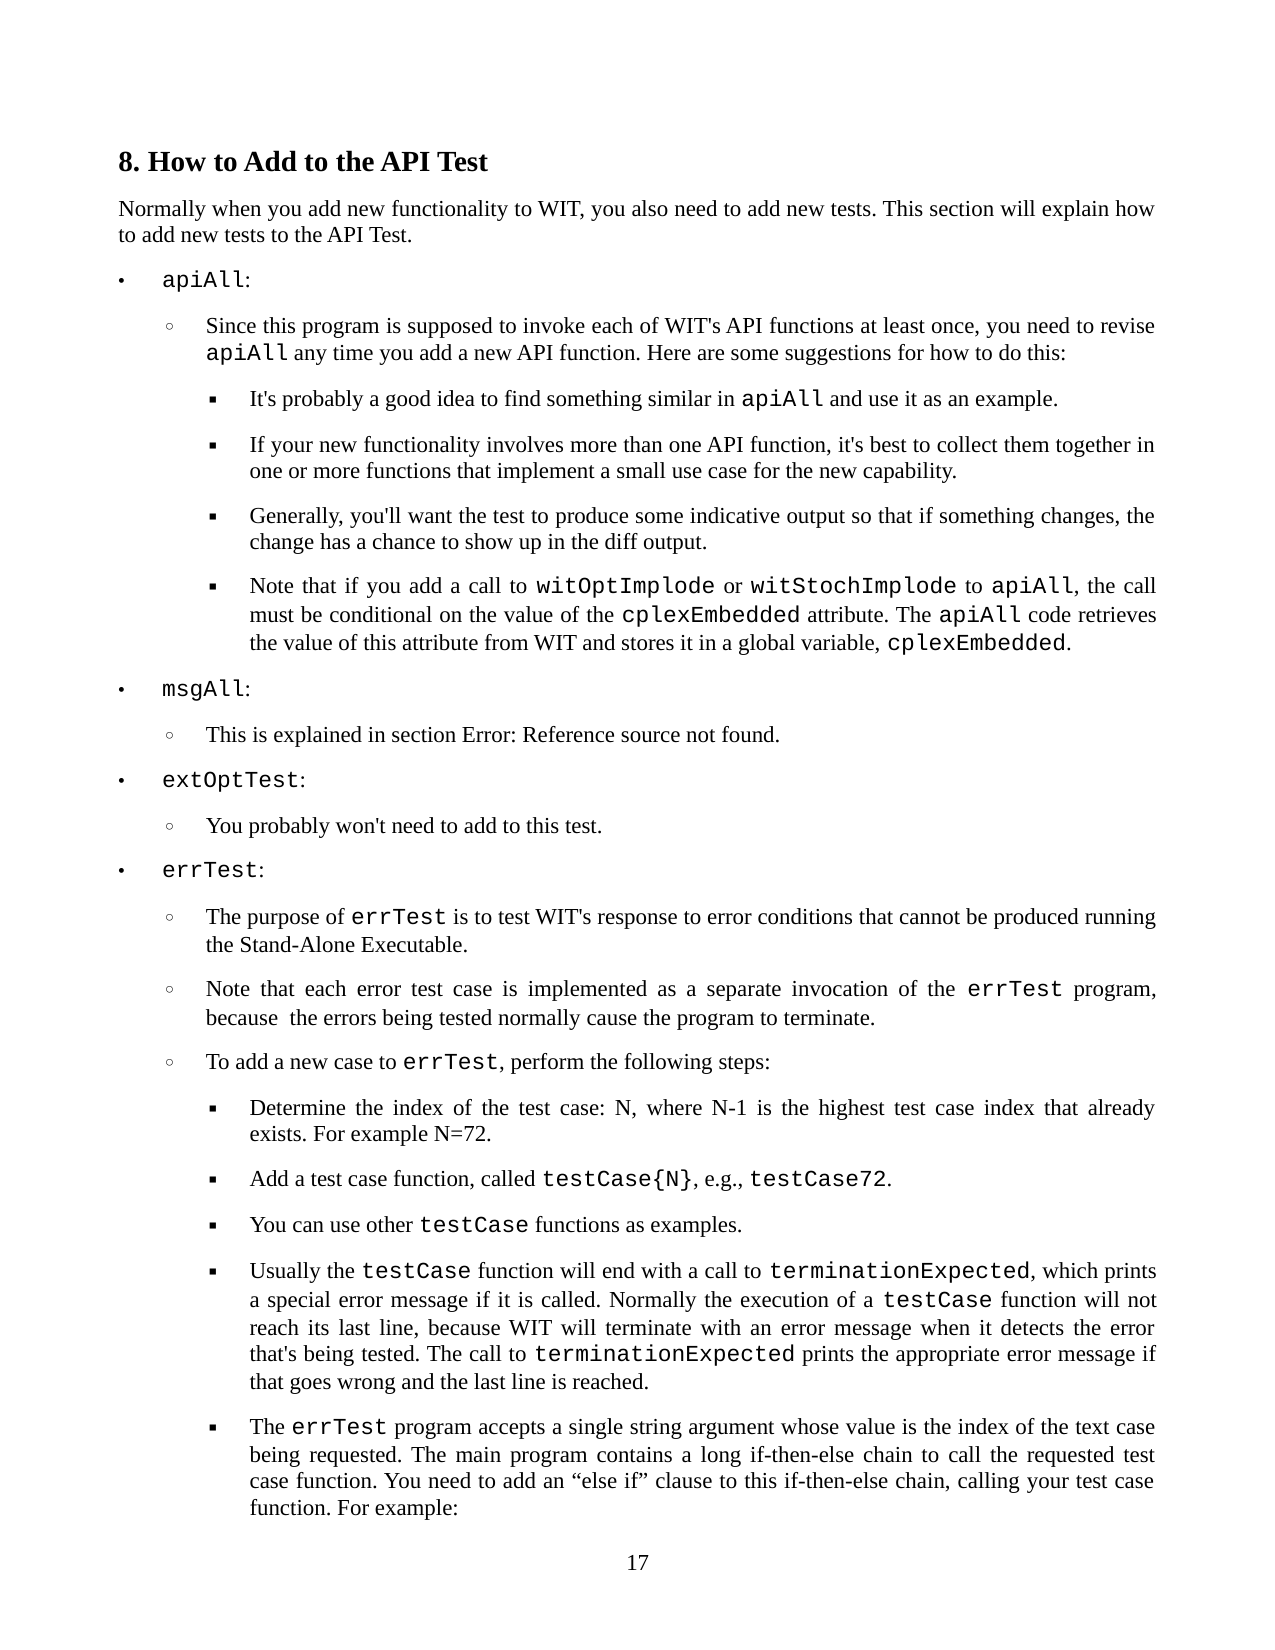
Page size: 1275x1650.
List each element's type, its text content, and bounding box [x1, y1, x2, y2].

list Note that each error test case is implemented as a separate invocation of the errTest program, because the errors being tested normally cause the program to terminate. [162, 975, 1157, 1030]
list Determine the index of the test case: N, where N-1 is the highest test case index that already exists. For example N=72. [206, 1094, 1157, 1147]
list It's probably a good idea to find something similar in apiAll and use it as an example. [206, 385, 1157, 413]
list To add a new case to errTest, perform the following steps: [162, 1048, 1157, 1076]
list This is explained in section Error: Reference source not found. [162, 721, 1157, 748]
list apiAll: [118, 266, 1157, 294]
text Normally when you add new functionality to WIT, you also need to add new tests. This section will explain how to add new tests to the API Test. [118, 195, 1157, 248]
list Generally, you'll want the test to produce some indicative output so that if something changes, the change has a chance to show up in the diff output. [206, 502, 1157, 554]
list You probably won't need to add to this test. [162, 812, 1157, 838]
list Usually the testCase function will end with a call to terminationExpected, which prints a special error message if it is called. Normally the execution of a testCase function will not reach its last line, because WIT will terminate with an error message when it detects the error that's being tested. The call to terminationExpected prints the appropriate error message if that goes wrong and the last line is reached. [206, 1257, 1157, 1395]
list The errTest program accepts a single string argument whose value is the index of the text case being requested. The main program contains a long if-then-else chain to call the requested test case function. You need to add an “else if” clause to this if-then-else chain, calling your test case function. For example: [206, 1413, 1157, 1520]
list You can use other testCase functions as examples. [206, 1211, 1157, 1239]
list Note that if you add a call to witOptImplode or witStochImplode to apiAll, the call must be conditional on the value of the cplexEmbedded attribute. The apiAll code retrieves the value of this attribute from WIT and stores it in a global variable, cplexEmbedded. [206, 572, 1157, 657]
list extOptTest: [118, 766, 1157, 794]
list Since this program is supposed to invoke each of WIT's API functions at least once, you need to revise apiAll any time you add a new API function. Here are some suggestions for how to do this: [162, 312, 1157, 367]
list The purpose of errTest is to test WIT's response to error conditions that cannot be produced running the Stand-Alone Executable. [162, 903, 1157, 957]
subtitle How to Add to the API Test [118, 144, 1157, 177]
list msgAll: [118, 675, 1157, 703]
list If your new functionality involves more than one API function, it's best to collect them together in one or more functions that implement a small use case for the new capability. [206, 431, 1157, 484]
list Add a test case function, called testCase{N}, e.g., testCase72. [206, 1165, 1157, 1193]
list errTest: [118, 856, 1157, 885]
